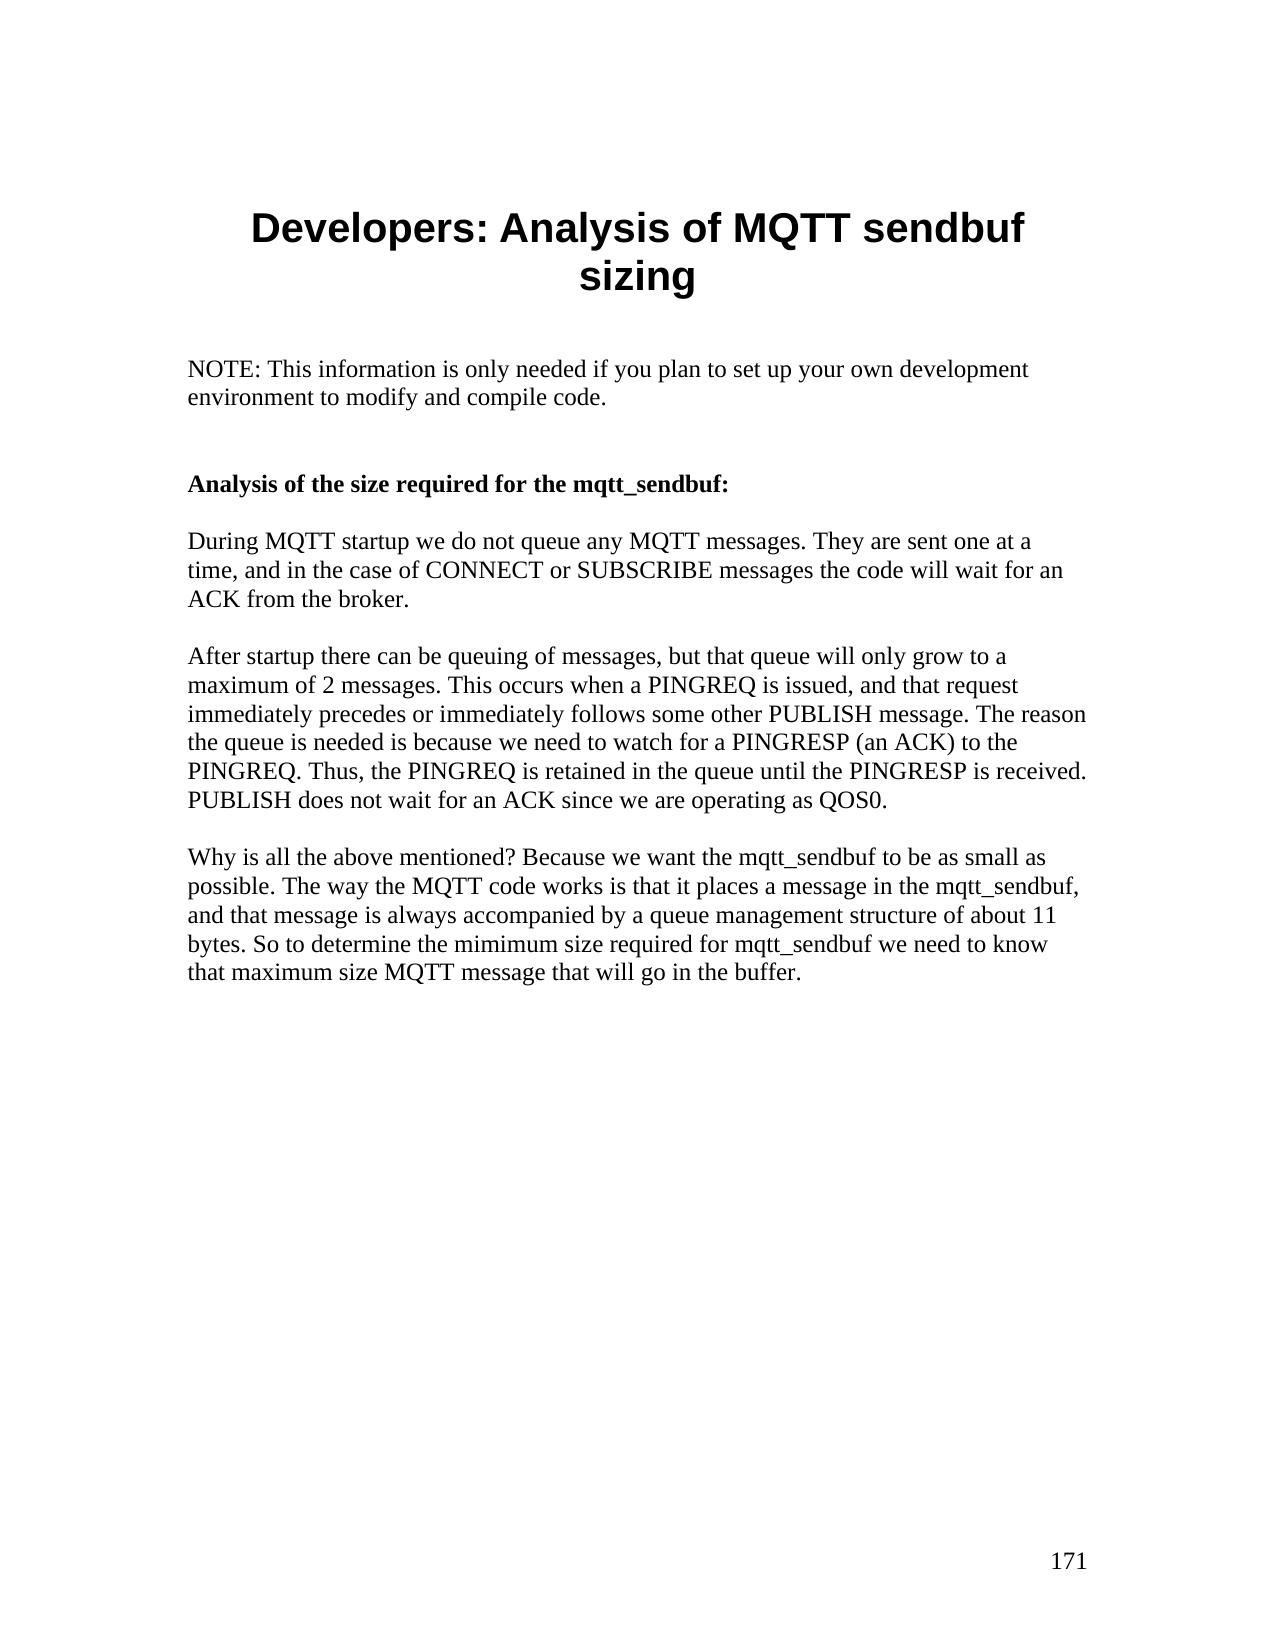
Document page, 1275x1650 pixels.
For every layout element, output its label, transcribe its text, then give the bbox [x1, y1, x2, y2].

subtitle Developers: Analysis of MQTT sendbuf sizing [187, 204, 1087, 299]
text NOTE: This information is only needed if you plan to set up your own development environment to modify and compile code. [187, 354, 1087, 411]
text During MQTT startup we do not queue any MQTT messages. They are sent one at a time, and in the case of CONNECT or SUBSCRIBE messages the code will wait for an ACK from the broker. [187, 526, 1087, 612]
text Why is all the above mentioned? Because we want the mqtt_sendbuf to be as small as possible. The way the MQTT code works is that it places a message in the mqtt_sendbuf, and that message is always accompanied by a queue management structure of about 11 bytes. So to determine the mimimum size required for mqtt_sendbuf we need to know that maximum size MQTT message that will go in the buffer. [187, 842, 1087, 986]
text After startup there can be queuing of messages, but that queue will only grow to a maximum of 2 messages. This occurs when a PINGREQ is issued, and that request immediately precedes or immediately follows some other PUBLISH message. The reason the queue is needed is because we need to watch for a PINGRESP (an ACK) to the PINGREQ. Thus, the PINGREQ is retained in the queue until the PINGRESP is received. PUBLISH does not wait for an ACK since we are operating as QOS0. [187, 641, 1087, 814]
text Analysis of the size required for the mqtt_sendbuf: [187, 469, 1087, 497]
